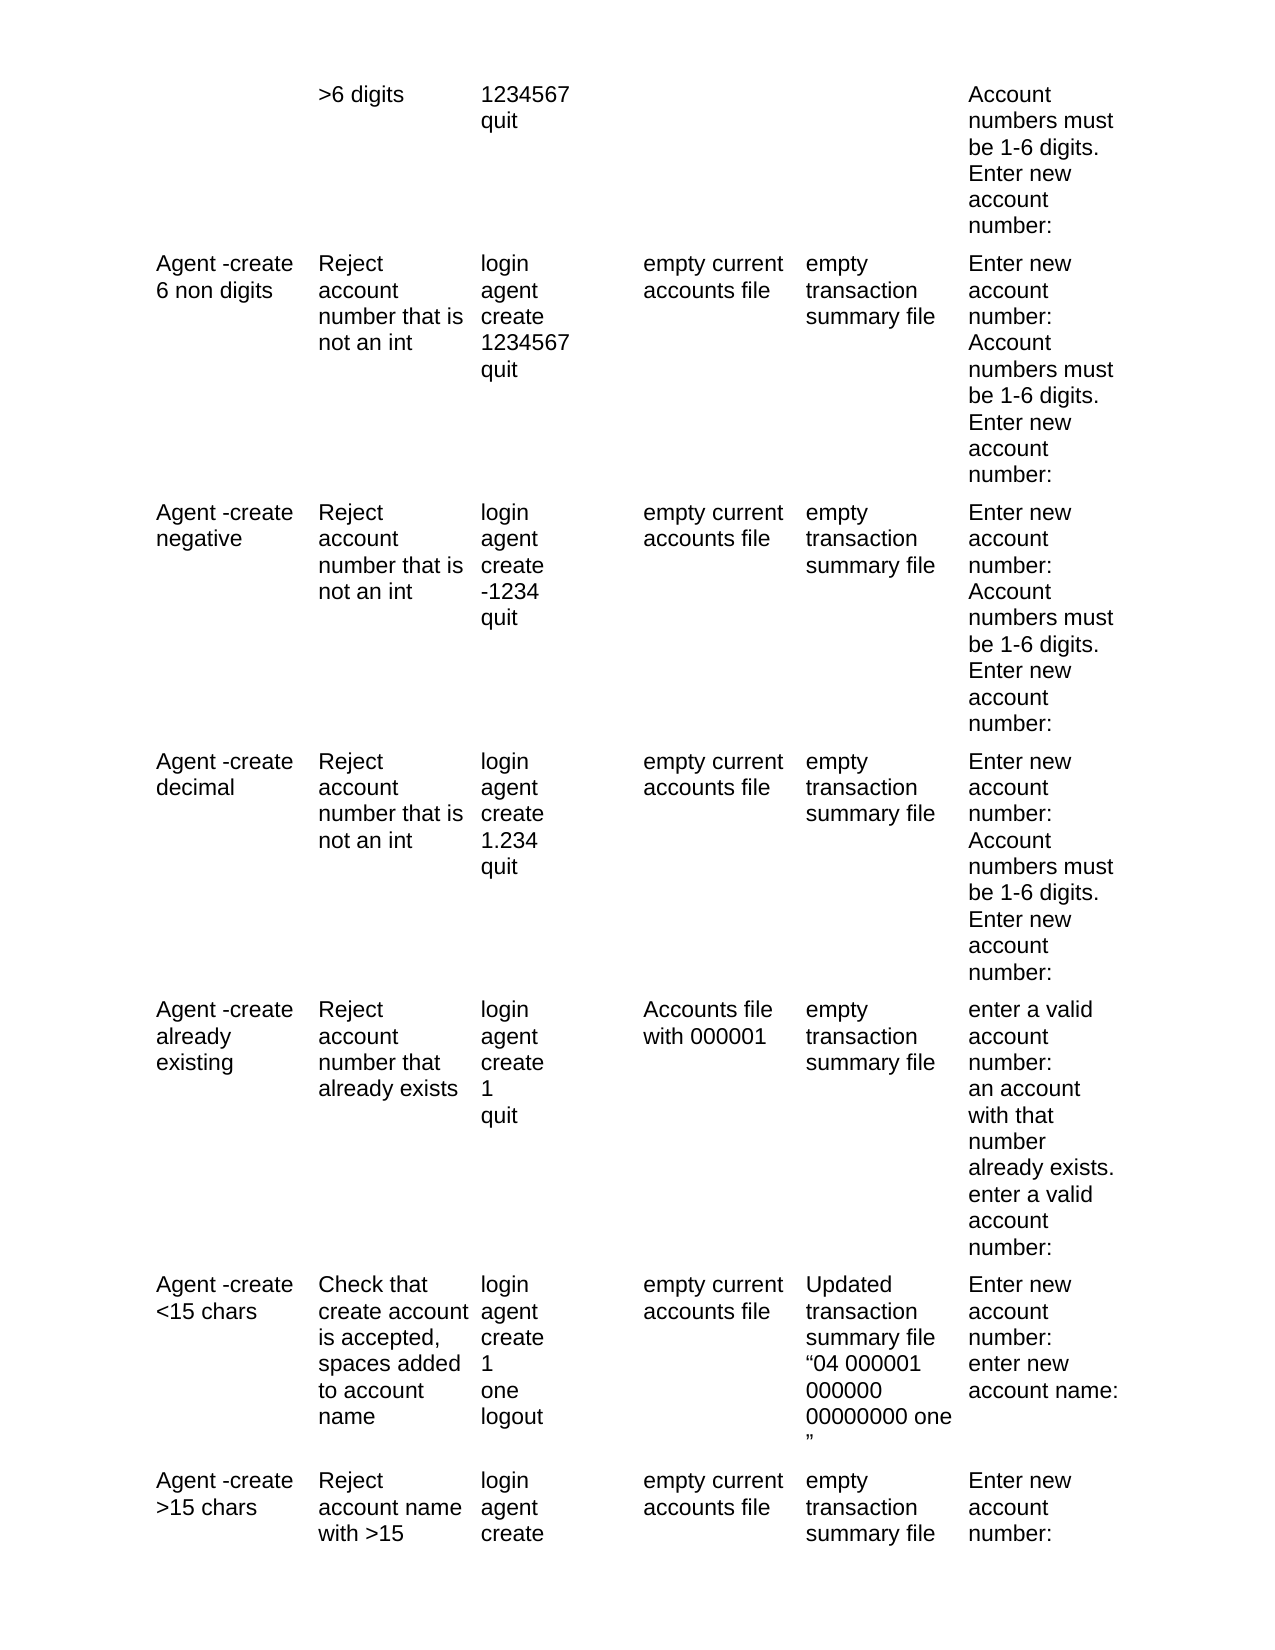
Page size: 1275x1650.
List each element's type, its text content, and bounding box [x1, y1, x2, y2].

table_cell Enter new account number: enter new account name: [963, 1266, 1125, 1461]
table_cell empty current accounts file [638, 493, 800, 742]
table_cell [638, 75, 800, 244]
table_cell Updated transaction summary file “04 000001 000000 00000000 one ” [800, 1266, 962, 1461]
table_cell Check that create account is accepted, spaces added to account name [313, 1266, 475, 1461]
table_cell login agent create 1 quit [475, 991, 637, 1266]
table_cell Accounts file with 000001 [638, 991, 800, 1266]
table_cell empty current accounts file [638, 245, 800, 493]
table_cell Agent -create 6 non digits [150, 245, 312, 493]
table_cell empty current accounts file [638, 1266, 800, 1461]
table_cell Enter new account number: Account numbers must be 1-6 digits. Enter new account number: [963, 493, 1125, 742]
table_cell [800, 75, 962, 244]
table_cell login agent create 1 one logout [475, 1266, 637, 1461]
table_cell empty transaction summary file [800, 742, 962, 991]
table_cell Account numbers must be 1-6 digits. Enter new account number: [963, 75, 1125, 244]
table_cell Reject account number that already exists [313, 991, 475, 1266]
table_cell Agent -create decimal [150, 742, 312, 991]
table_cell login agent create 1234567 quit [475, 245, 637, 493]
table_cell login agent create 1.234 quit [475, 742, 637, 991]
table_cell 1234567 quit [475, 75, 637, 244]
table_cell Reject account number that is not an int [313, 493, 475, 742]
table_cell Agent -create >15 chars [150, 1461, 312, 1552]
table_cell empty current accounts file [638, 1461, 800, 1552]
table_cell empty transaction summary file [800, 991, 962, 1266]
table_cell login agent create [475, 1461, 637, 1552]
table_cell Reject account number that is not an int [313, 742, 475, 991]
table_cell enter a valid account number: an account with that number already exists. enter a valid account number: [963, 991, 1125, 1266]
table_cell empty transaction summary file [800, 1461, 962, 1552]
table_cell Agent -create negative [150, 493, 312, 742]
table_cell empty current accounts file [638, 742, 800, 991]
table_cell Agent -create <15 chars [150, 1266, 312, 1461]
table_cell Reject account number that is not an int [313, 245, 475, 493]
table_cell Reject account name with >15 [313, 1461, 475, 1552]
table_cell >6 digits [313, 75, 475, 244]
table_cell Enter new account number: [963, 1461, 1125, 1552]
table_cell empty transaction summary file [800, 493, 962, 742]
table_cell Enter new account number: Account numbers must be 1-6 digits. Enter new account number: [963, 245, 1125, 493]
table_cell login agent create -1234 quit [475, 493, 637, 742]
table_cell Enter new account number: Account numbers must be 1-6 digits. Enter new account number: [963, 742, 1125, 991]
table_cell empty transaction summary file [800, 245, 962, 493]
table_cell Agent -create already existing [150, 991, 312, 1266]
table_cell [150, 75, 312, 244]
